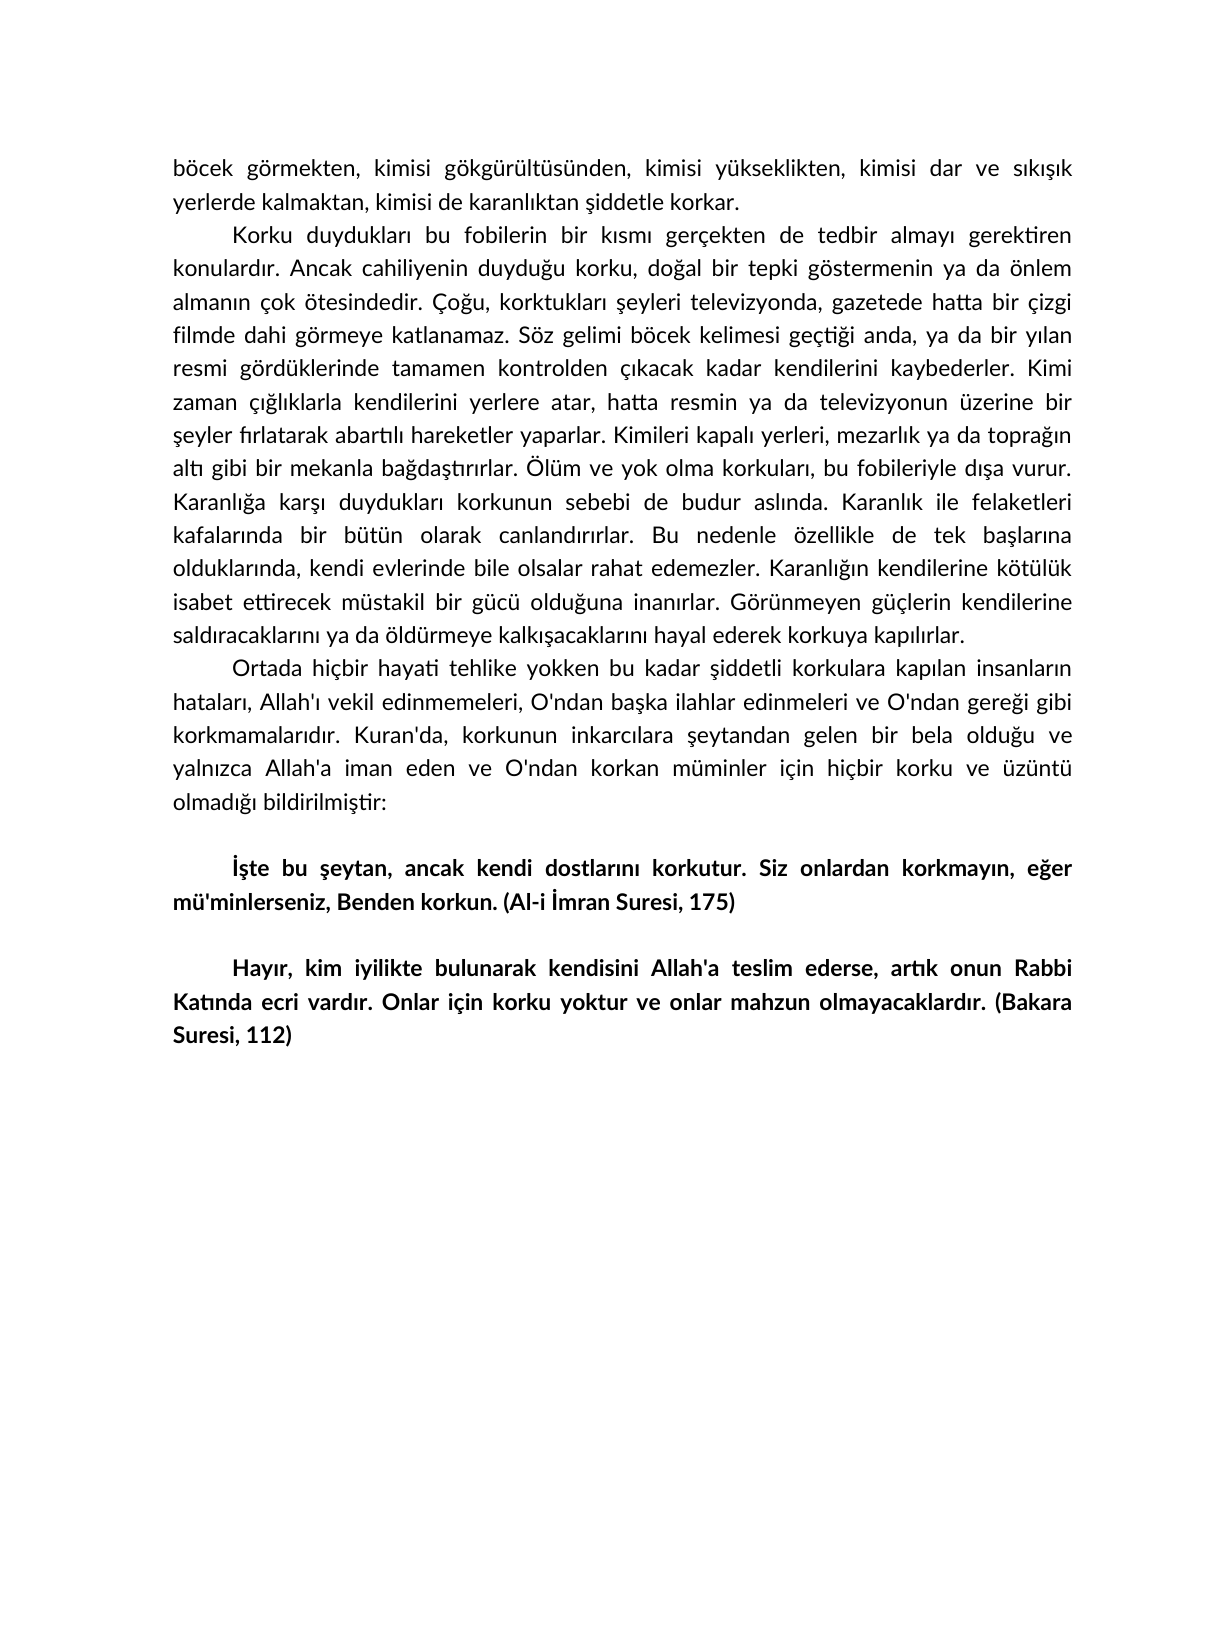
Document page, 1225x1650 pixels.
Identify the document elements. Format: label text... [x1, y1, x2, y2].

text İşte bu şeytan, ancak kendi dostlarını korkutur. Siz onlardan korkmayın, eğer mü'minlerseniz, Benden korkun. (Al-i İmran Suresi, 175) [173, 850, 1073, 917]
text Korku duydukları bu fobilerin bir kısmı gerçekten de tedbir almayı gerektiren konulardır. Ancak cahiliyenin duyduğu korku, doğal bir tepki göstermenin ya da önlem almanın çok ötesindedir. Çoğu, korktukları şeyleri televizyonda, gazetede hatta bir çizgi filmde dahi görmeye katlanamaz. Söz gelimi böcek kelimesi geçtiği anda, ya da bir yılan resmi gördüklerinde tamamen kontrolden çıkacak kadar kendilerini kaybederler. Kimi zaman çığlıklarla kendilerini yerlere atar, hatta resmin ya da televizyonun üzerine bir şeyler fırlatarak abartılı hareketler yaparlar. Kimileri kapalı yerleri, mezarlık ya da toprağın altı gibi bir mekanla bağdaştırırlar. Ölüm ve yok olma korkuları, bu fobileriyle dışa vurur. Karanlığa karşı duydukları korkunun sebebi de budur aslında. Karanlık ile felaketleri kafalarında bir bütün olarak canlandırırlar. Bu nedenle özellikle de tek başlarına olduklarında, kendi evlerinde bile olsalar rahat edemezler. Karanlığın kendilerine kötülük isabet ettirecek müstakil bir gücü olduğuna inanırlar. Görünmeyen güçlerin kendilerine saldıracaklarını ya da öldürmeye kalkışacaklarını hayal ederek korkuya kapılırlar. [173, 217, 1073, 650]
text Ortada hiçbir hayati tehlike yokken bu kadar şiddetli korkulara kapılan insanların hataları, Allah'ı vekil edinmemeleri, O'ndan başka ilahlar edinmeleri ve O'ndan gereği gibi korkmamalarıdır. Kuran'da, korkunun inkarcılara şeytandan gelen bir bela olduğu ve yalnızca Allah'a iman eden ve O'ndan korkan müminler için hiçbir korku ve üzüntü olmadığı bildirilmiştir: [173, 650, 1073, 817]
text Hayır, kim iyilikte bulunarak kendisini Allah'a teslim ederse, artık onun Rabbi Katında ecri vardır. Onlar için korku yoktur ve onlar mahzun olmayacaklardır. (Bakara Suresi, 112) [173, 950, 1073, 1050]
text böcek görmekten, kimisi gökgürültüsünden, kimisi yükseklikten, kimisi dar ve sıkışık yerlerde kalmaktan, kimisi de karanlıktan şiddetle korkar. [173, 150, 1073, 217]
